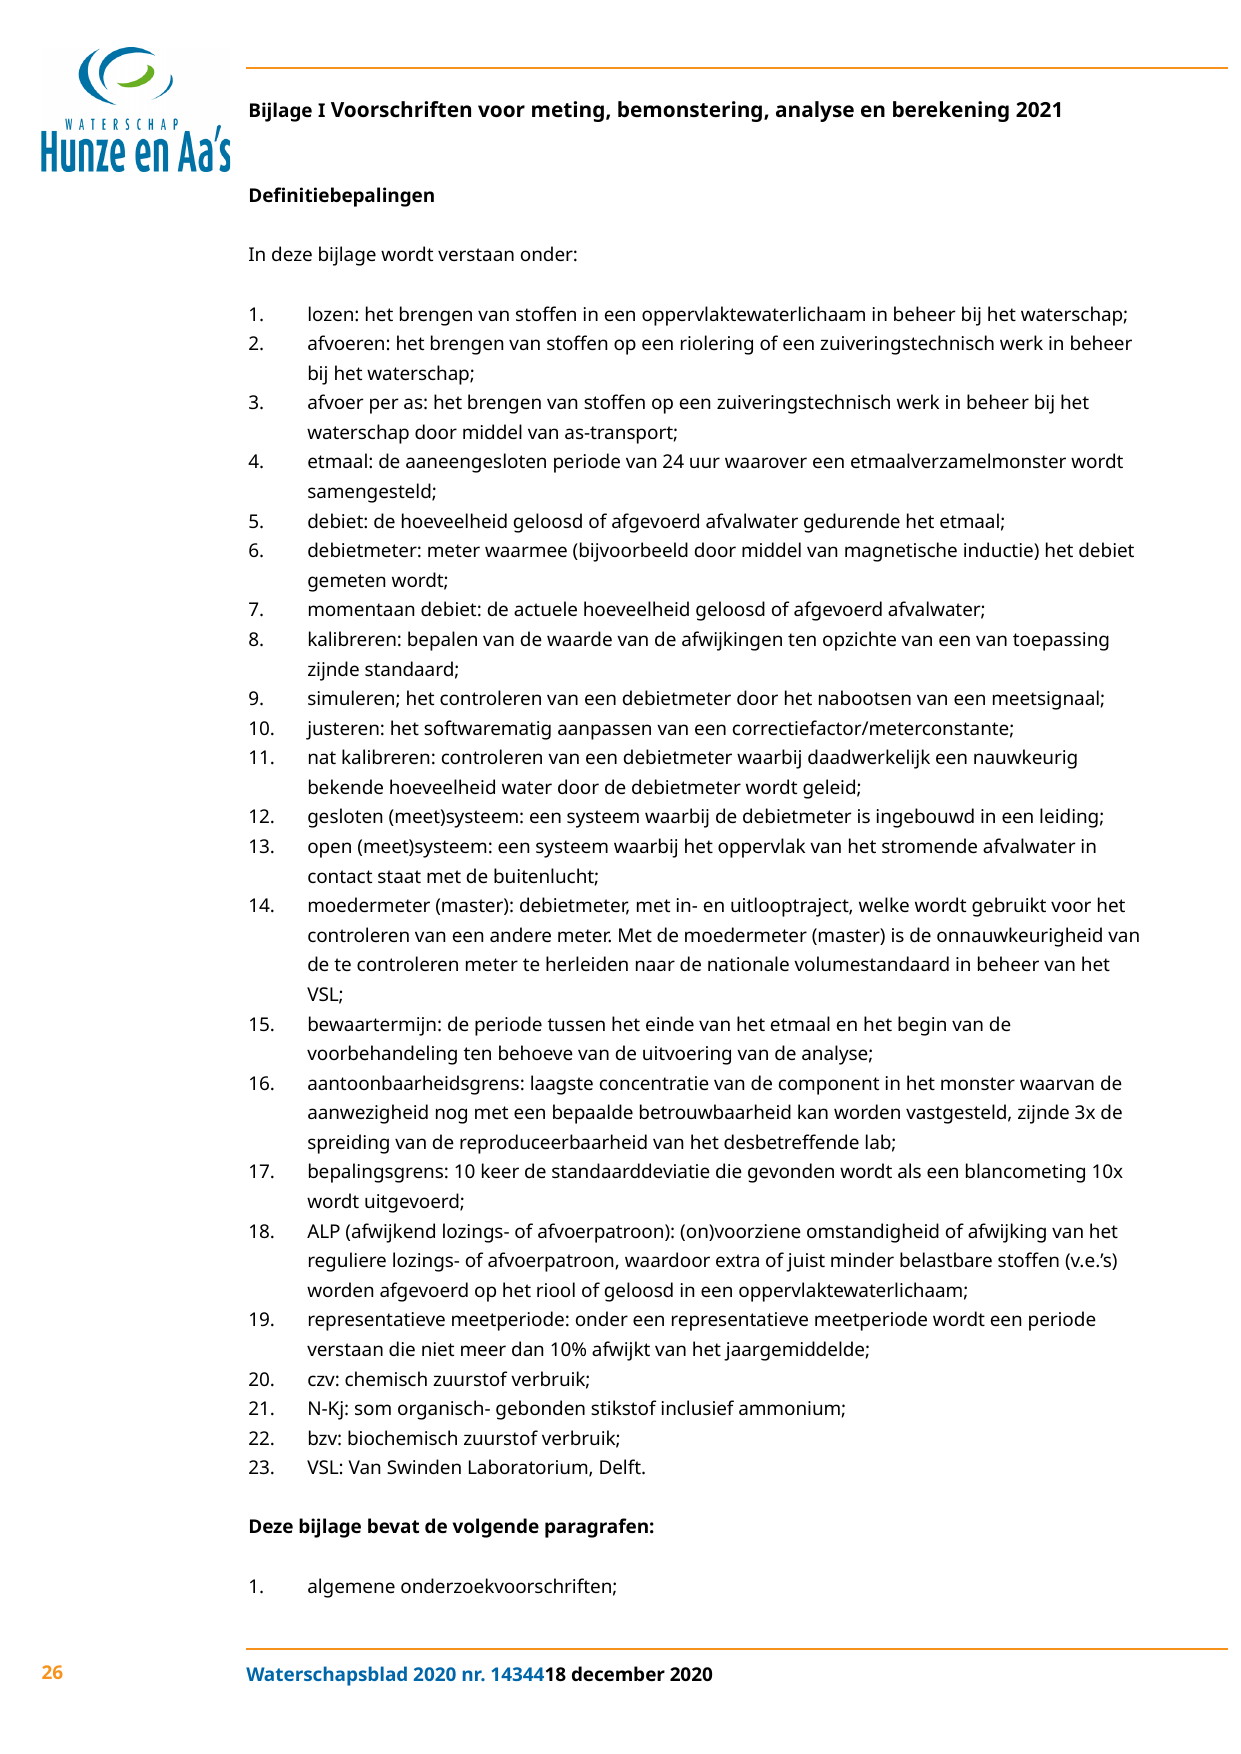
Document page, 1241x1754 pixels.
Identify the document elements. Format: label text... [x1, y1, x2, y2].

list algemene onderzoekvoorschriften; [248, 1573, 1152, 1599]
list justeren: het softwarematig aanpassen van een correctiefactor/meterconstante; [248, 715, 1152, 741]
list nat kalibreren: controleren van een debietmeter waarbij daadwerkelijk een nauwkeurig bekende hoeveelheid water door de debietmeter wordt geleid; [248, 744, 1152, 800]
list ALP (afwijkend lozings- of afvoerpatroon): (on)voorziene omstandigheid of afwijking van het reguliere lozings- of afvoerpatroon, waardoor extra of juist minder belastbare stoffen (v.e.’s) worden afgevoerd op het riool of geloosd in een oppervlaktewaterlichaam; [248, 1218, 1152, 1303]
list simuleren; het controleren van een debietmeter door het nabootsen van een meetsignaal; [248, 685, 1152, 711]
text In deze bijlage wordt verstaan onder: [248, 242, 1152, 267]
list open (meet)systeem: een systeem waarbij het oppervlak van het stromende afvalwater in contact staat met de buitenlucht; [248, 833, 1152, 889]
list bewaartermijn: de periode tussen het einde van het etmaal en het begin van de voorbehandeling ten behoeve van de uitvoering van de analyse; [248, 1011, 1152, 1066]
list VSL: Van Swinden Laboratorium, Delft. [248, 1454, 1152, 1480]
list debietmeter: meter waarmee (bijvoorbeeld door middel van magnetische inductie) het debiet gemeten wordt; [248, 537, 1152, 593]
list afvoeren: het brengen van stoffen op een riolering of een zuiveringstechnisch werk in beheer bij het waterschap; [248, 330, 1152, 386]
list N-Kj: som organisch- gebonden stikstof inclusief ammonium; [248, 1395, 1152, 1421]
list lozen: het brengen van stoffen in een oppervlaktewaterlichaam in beheer bij het waterschap; [248, 301, 1152, 327]
picture [226, 145, 231, 156]
list afvoer per as: het brengen van stoffen op een zuiveringstechnisch werk in beheer bij het waterschap door middel van as-transport; [248, 389, 1152, 445]
list gesloten (meet)systeem: een systeem waarbij de debietmeter is ingebouwd in een leiding; [248, 804, 1152, 829]
text Bijlage I Voorschriften voor meting, bemonstering, analyse en berekening 2021 [248, 95, 1152, 123]
list aantoonbaarheidsgrens: laagste concentratie van de component in het monster waarvan de aanwezigheid nog met een bepaalde betrouwbaarheid kan worden vastgesteld, zijnde 3x de spreiding van de reproduceerbaarheid van het desbetreffende lab; [248, 1070, 1152, 1155]
list etmaal: de aaneengesloten periode van 24 uur waarover een etmaalverzamelmonster wordt samengesteld; [248, 449, 1152, 504]
list bzv: biochemisch zuurstof verbruik; [248, 1425, 1152, 1451]
picture [183, 163, 191, 172]
list moedermeter (master): debietmeter, met in- en uitlooptraject, welke wordt gebruikt voor het controleren van een andere meter. Met de moedermeter (master) is de onnauwkeurigheid van de te controleren meter te herleiden naar de nationale volumestandaard in beheer van het VSL; [248, 892, 1152, 1007]
text Deze bijlage bevat de volgende paragrafen: [248, 1514, 1152, 1539]
list kalibreren: bepalen van de waarde van de afwijkingen ten opzichte van een van toepassing zijnde standaard; [248, 626, 1152, 682]
list momentaan debiet: de actuele hoeveelheid geloosd of afgevoerd afvalwater; [248, 597, 1152, 622]
list bepalingsgrens: 10 keer de standaarddeviatie die gevonden wordt als een blancometing 10x wordt uitgevoerd; [248, 1159, 1152, 1214]
list representatieve meetperiode: onder een representatieve meetperiode wordt een periode verstaan die niet meer dan 10% afwijkt van het jaargemiddelde; [248, 1307, 1152, 1362]
text Definitiebepalingen [248, 182, 1152, 208]
picture [41, 47, 231, 172]
list debiet: de hoeveelheid geloosd of afgevoerd afvalwater gedurende het etmaal; [248, 508, 1152, 534]
list czv: chemisch zuurstof verbruik; [248, 1366, 1152, 1392]
picture [47, 154, 51, 172]
